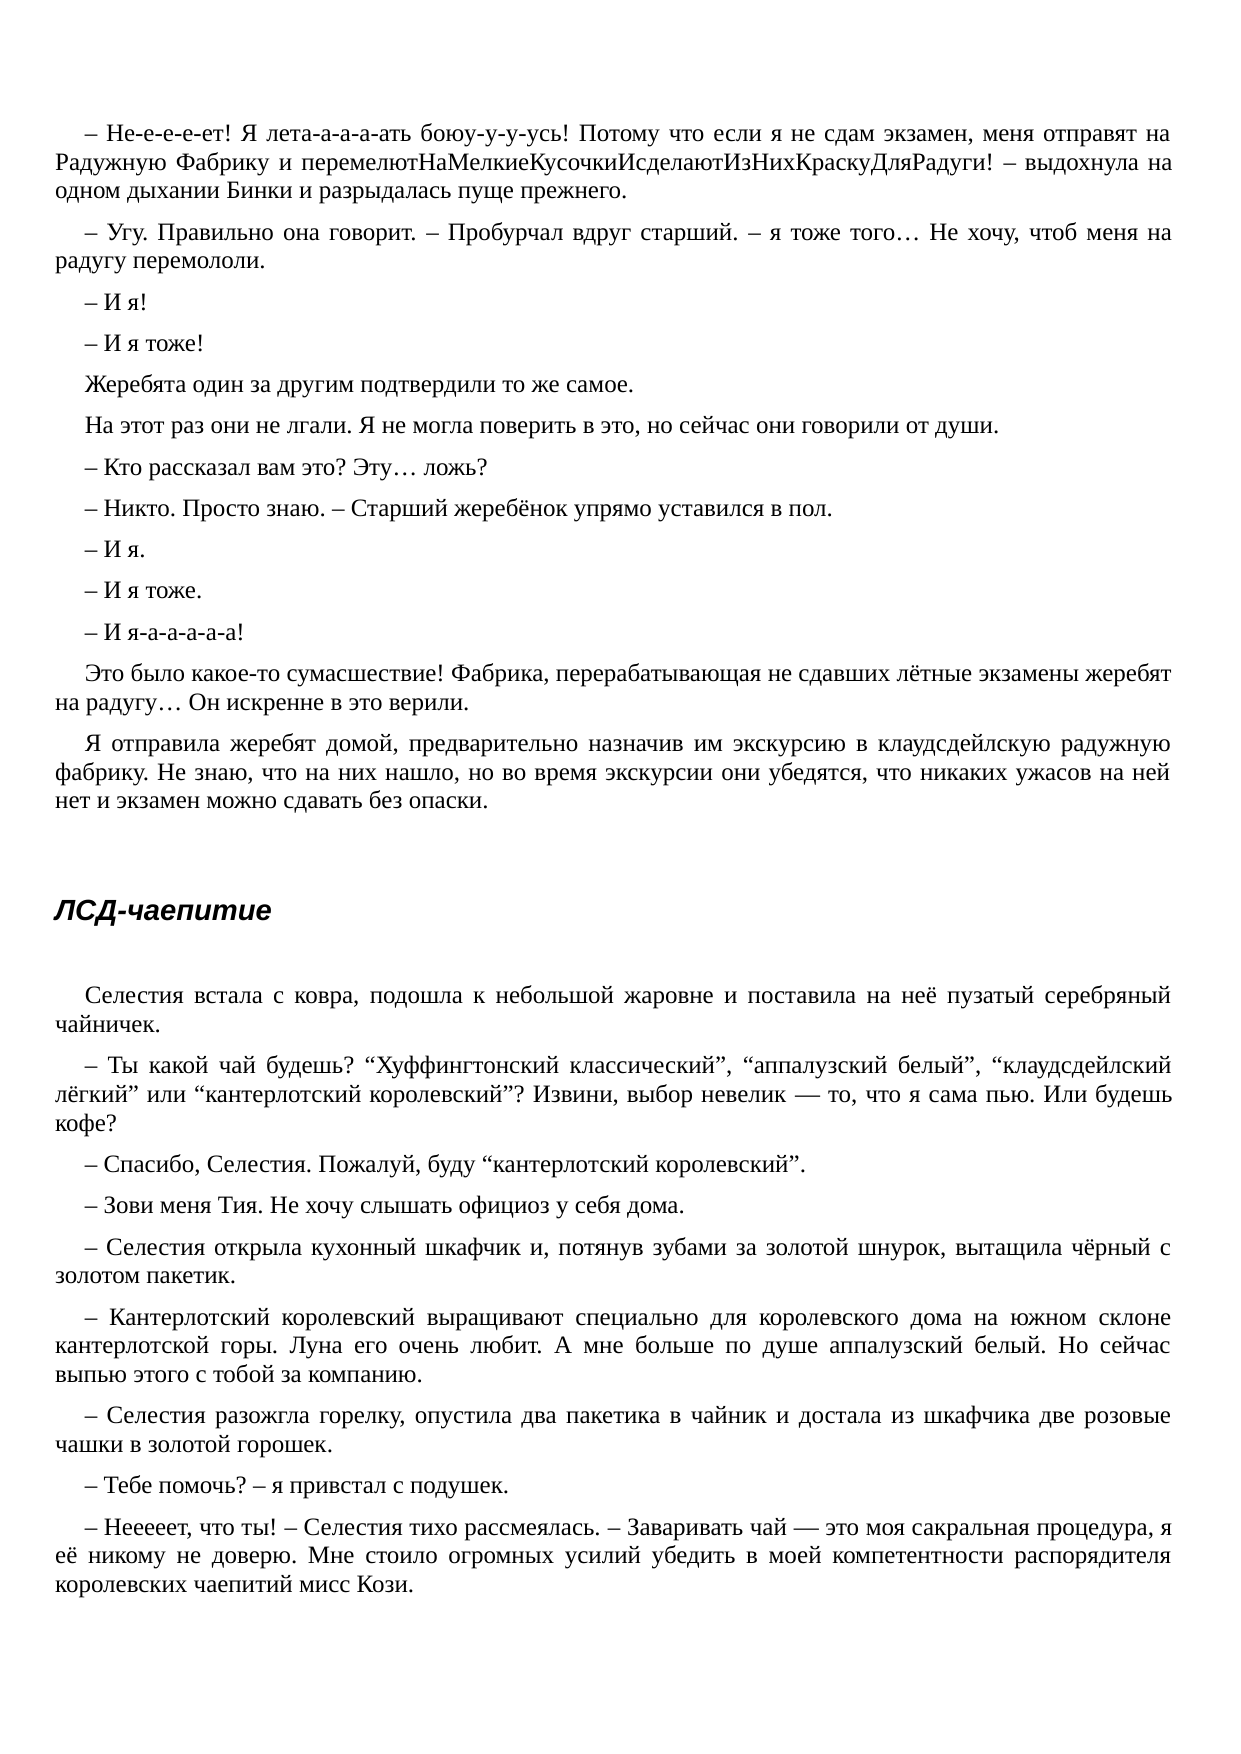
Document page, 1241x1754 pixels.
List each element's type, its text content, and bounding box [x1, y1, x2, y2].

text Жеребята один за другим подтвердили то же самое. [55, 369, 1172, 398]
text – Не-е-е-е-ет! Я лета-а-а-а-ать боюу-у-у-усь! Потому что если я не сдам экзамен, меня отправят на Радужную Фабрику и перемелютНаМелкиеКусочкиИсделаютИзНихКраскуДляРадуги! – выдохнула на одном дыхании Бинки и разрыдалась пуще прежнего. [55, 118, 1172, 204]
text – Угу. Правильно она говорит. – Пробурчал вдруг старший. – я тоже того… Не хочу, чтоб меня на радугу перемололи. [55, 217, 1172, 274]
text – Зови меня Тия. Не хочу слышать официоз у себя дома. [55, 1190, 1172, 1219]
text Это было какое-то сумасшествие! Фабрика, перерабатывающая не сдавших лётные экзамены жеребят на радугу… Он искренне в это верили. [55, 658, 1172, 716]
text – Селестия разожгла горелку, опустила два пакетика в чайник и достала из шкафчика две розовые чашки в золотой горошек. [55, 1400, 1172, 1458]
text – Тебе помочь? – я привстал с подушек. [55, 1470, 1172, 1499]
text – Нееееет, что ты! – Селестия тихо рассмеялась. – Заваривать чай — это моя сакральная процедура, я её никому не доверю. Мне стоило огромных усилий убедить в моей компетентности распорядителя королевских чаепитий мисс Кози. [55, 1512, 1172, 1598]
text – Кто рассказал вам это? Эту… ложь? [55, 452, 1172, 481]
text – Никто. Просто знаю. – Старший жеребёнок упрямо уставился в пол. [55, 493, 1172, 522]
text – И я тоже. [55, 576, 1172, 604]
text На этот раз они не лгали. Я не могла поверить в это, но сейчас они говорили от души. [55, 411, 1172, 439]
text – И я тоже! [55, 328, 1172, 357]
subtitle ЛСД-чаепитие [55, 893, 1172, 927]
text – Ты какой чай будешь? “Хуффингтонский классический”, “аппалузский белый”, “клаудсдейлский лёгкий” или “кантерлотский королевский”? Извини, выбор невелик — то, что я сама пью. Или будешь кофе? [55, 1050, 1172, 1137]
text – И я. [55, 534, 1172, 563]
text Селестия встала с ковра, подошла к небольшой жаровне и поставила на неё пузатый серебряный чайничек. [55, 980, 1172, 1038]
text – И я! [55, 287, 1172, 316]
text – Селестия открыла кухонный шкафчик и, потянув зубами за золотой шнурок, вытащила чёрный с золотом пакетик. [55, 1232, 1172, 1289]
text – И я-а-а-а-а-а! [55, 617, 1172, 646]
text – Кантерлотский королевский выращивают специально для королевского дома на южном склоне кантерлотской горы. Луна его очень любит. А мне больше по душе аппалузский белый. Но сейчас выпью этого с тобой за компанию. [55, 1302, 1172, 1388]
text Я отправила жеребят домой, предварительно назначив им экскурсию в клаудсдейлскую радужную фабрику. Не знаю, что на них нашло, но во время экскурсии они убедятся, что никаких ужасов на ней нет и экзамен можно сдавать без опаски. [55, 728, 1172, 814]
text – Спасибо, Селестия. Пожалуй, буду “кантерлотский королевский”. [55, 1149, 1172, 1178]
